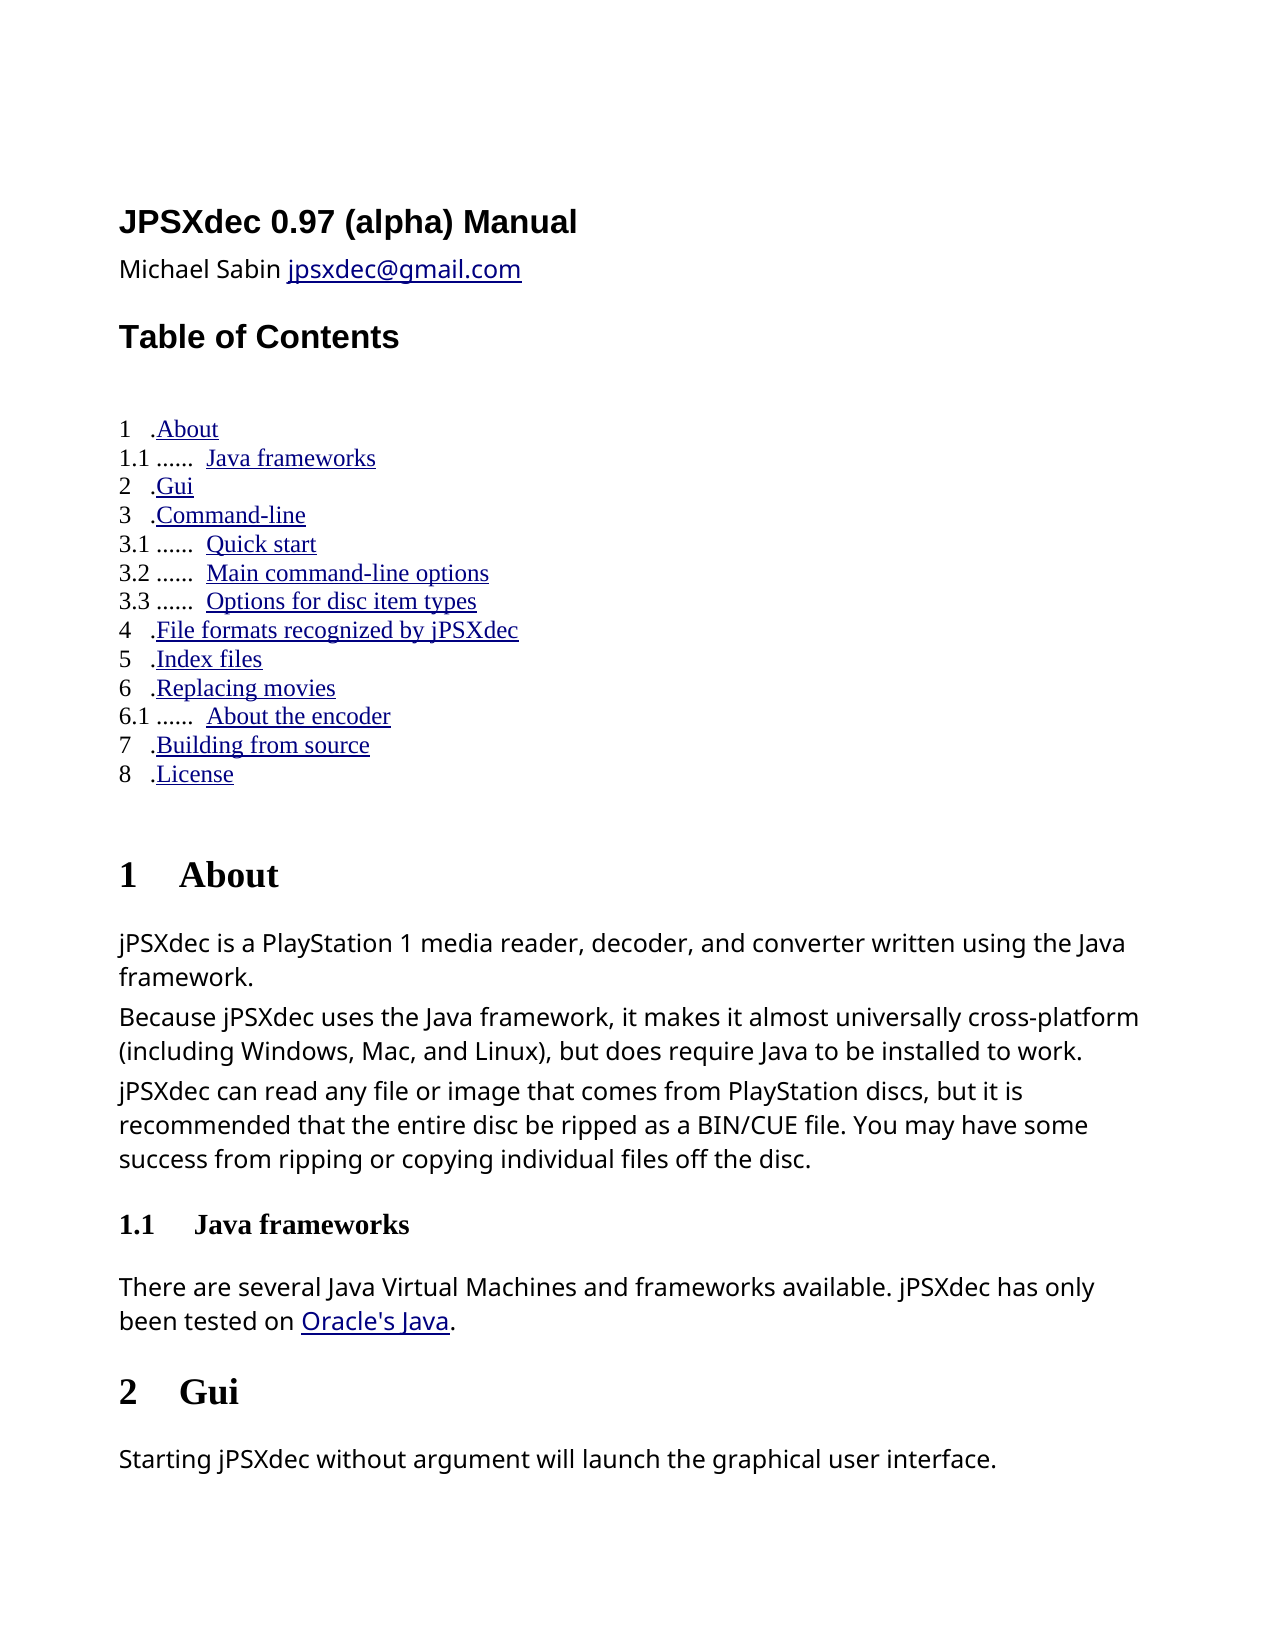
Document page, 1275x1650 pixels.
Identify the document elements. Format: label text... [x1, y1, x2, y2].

text Because jPSXdec uses the Java framework, it makes it almost universally cross-platform (including Windows, Mac, and Linux), but does require Java to be installed to work. [118, 999, 1156, 1068]
text 6 Replacing movies [118, 673, 1156, 701]
text jPSXdec can read any file or image that comes from PlayStation discs, but it is recommended that the entire disc be ripped as a BIN/CUE file. You may have some success from ripping or copying individual files off the disc. [118, 1074, 1156, 1176]
text jPSXdec is a PlayStation 1 media reader, decoder, and converter written using the Java framework. [118, 925, 1156, 993]
text 4 File formats recognized by jPSXdec [118, 615, 1156, 644]
text 3.1 Quick start [118, 529, 1156, 558]
text 8 License [118, 759, 1156, 788]
text 3 Command-line [118, 500, 1156, 529]
text 7 Building from source [118, 730, 1156, 759]
text 1.1 Java frameworks [118, 443, 1156, 471]
subtitle Gui [118, 1369, 1156, 1412]
subtitle Table of Contents [118, 317, 1156, 356]
text There are several Java Virtual Machines and frameworks available. jPSXdec has only been tested on Oracle's Java. [118, 1270, 1156, 1338]
text 3.2 Main command-line options [118, 558, 1156, 586]
text 1 About [118, 414, 1156, 443]
subtitle About [118, 853, 1156, 896]
text Michael Sabin jpsxdec@gmail.com [118, 252, 1156, 286]
text Starting jPSXdec without argument will launch the graphical user interface. [118, 1442, 1156, 1476]
subtitle Java frameworks [118, 1207, 1156, 1241]
subtitle JPSXdec 0.97 (alpha) Manual [118, 202, 1156, 240]
text 6.1 About the encoder [118, 701, 1156, 730]
text 2 Gui [118, 471, 1156, 500]
text 3.3 Options for disc item types [118, 586, 1156, 615]
text 5 Index files [118, 644, 1156, 673]
